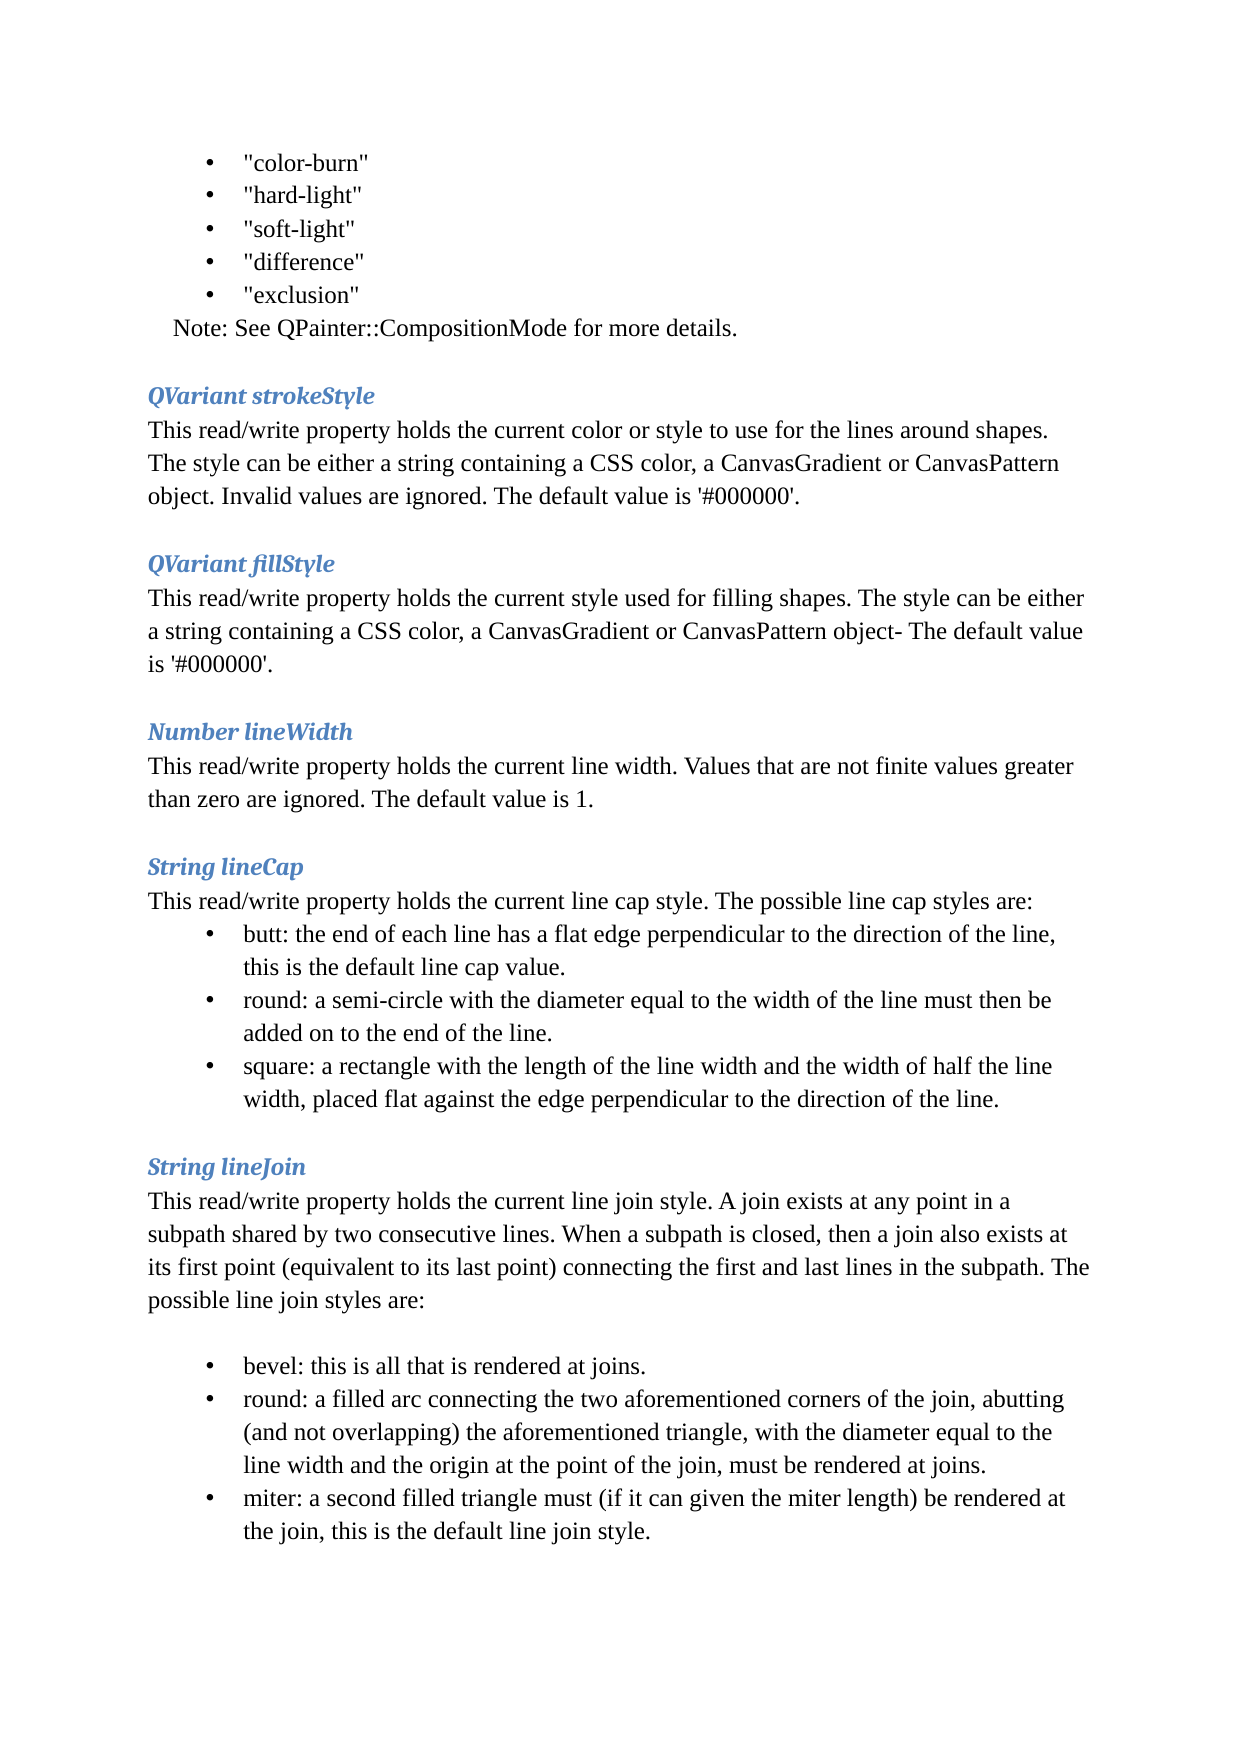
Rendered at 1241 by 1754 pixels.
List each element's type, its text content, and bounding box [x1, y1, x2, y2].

list butt: the end of each line has a flat edge perpendicular to the direction of the line, this is the default line cap value. [206, 919, 1093, 981]
text This read/write property holds the current line join style. A join exists at any point in a subpath shared by two consecutive lines. When a subpath is closed, then a join also exists at its first point (equivalent to its last point) connecting the first and last lines in the subpath. The possible line join styles are: [148, 1186, 1093, 1314]
list "hard-light" [206, 181, 1093, 209]
subtitle QVariant fillStyle [148, 550, 1093, 578]
list round: a filled arc connecting the two aforementioned corners of the join, abutting (and not overlapping) the aforementioned triangle, with the diameter equal to the line width and the origin at the point of the join, must be rendered at joins. [206, 1384, 1093, 1479]
subtitle QVariant strokeStyle [148, 382, 1093, 410]
text This read/write property holds the current style used for filling shapes. The style can be either a string containing a CSS color, a CanvasGradient or CanvasPattern object- The default value is '#000000'. [148, 583, 1093, 677]
subtitle Number lineWidth [148, 718, 1093, 746]
list "color-burn" [206, 148, 1093, 176]
list "exclusion" [206, 280, 1093, 308]
list miter: a second filled triangle must (if it can given the miter length) be rendered at the join, this is the default line join style. [206, 1483, 1093, 1545]
list round: a semi-circle with the diameter equal to the width of the line must then be added on to the end of the line. [206, 985, 1093, 1047]
text The style can be either a string containing a CSS color, a CanvasGradient or CanvasPattern object. Invalid values are ignored. The default value is '#000000'. [148, 448, 1093, 509]
text Note: See QPainter::CompositionMode for more details. [148, 313, 1093, 341]
list bevel: this is all that is rendered at joins. [206, 1351, 1093, 1380]
subtitle String lineCap [148, 853, 1093, 881]
text This read/write property holds the current line width. Values that are not finite values greater than zero are ignored. The default value is 1. [148, 751, 1093, 812]
subtitle String lineJoin [148, 1153, 1093, 1182]
list square: a rectangle with the length of the line width and the width of half the line width, placed flat against the edge perpendicular to the direction of the line. [206, 1051, 1093, 1113]
list "soft-light" [206, 214, 1093, 242]
list "difference" [206, 247, 1093, 275]
text This read/write property holds the current color or style to use for the lines around shapes. [148, 415, 1093, 443]
text This read/write property holds the current line cap style. The possible line cap styles are: [148, 886, 1093, 914]
